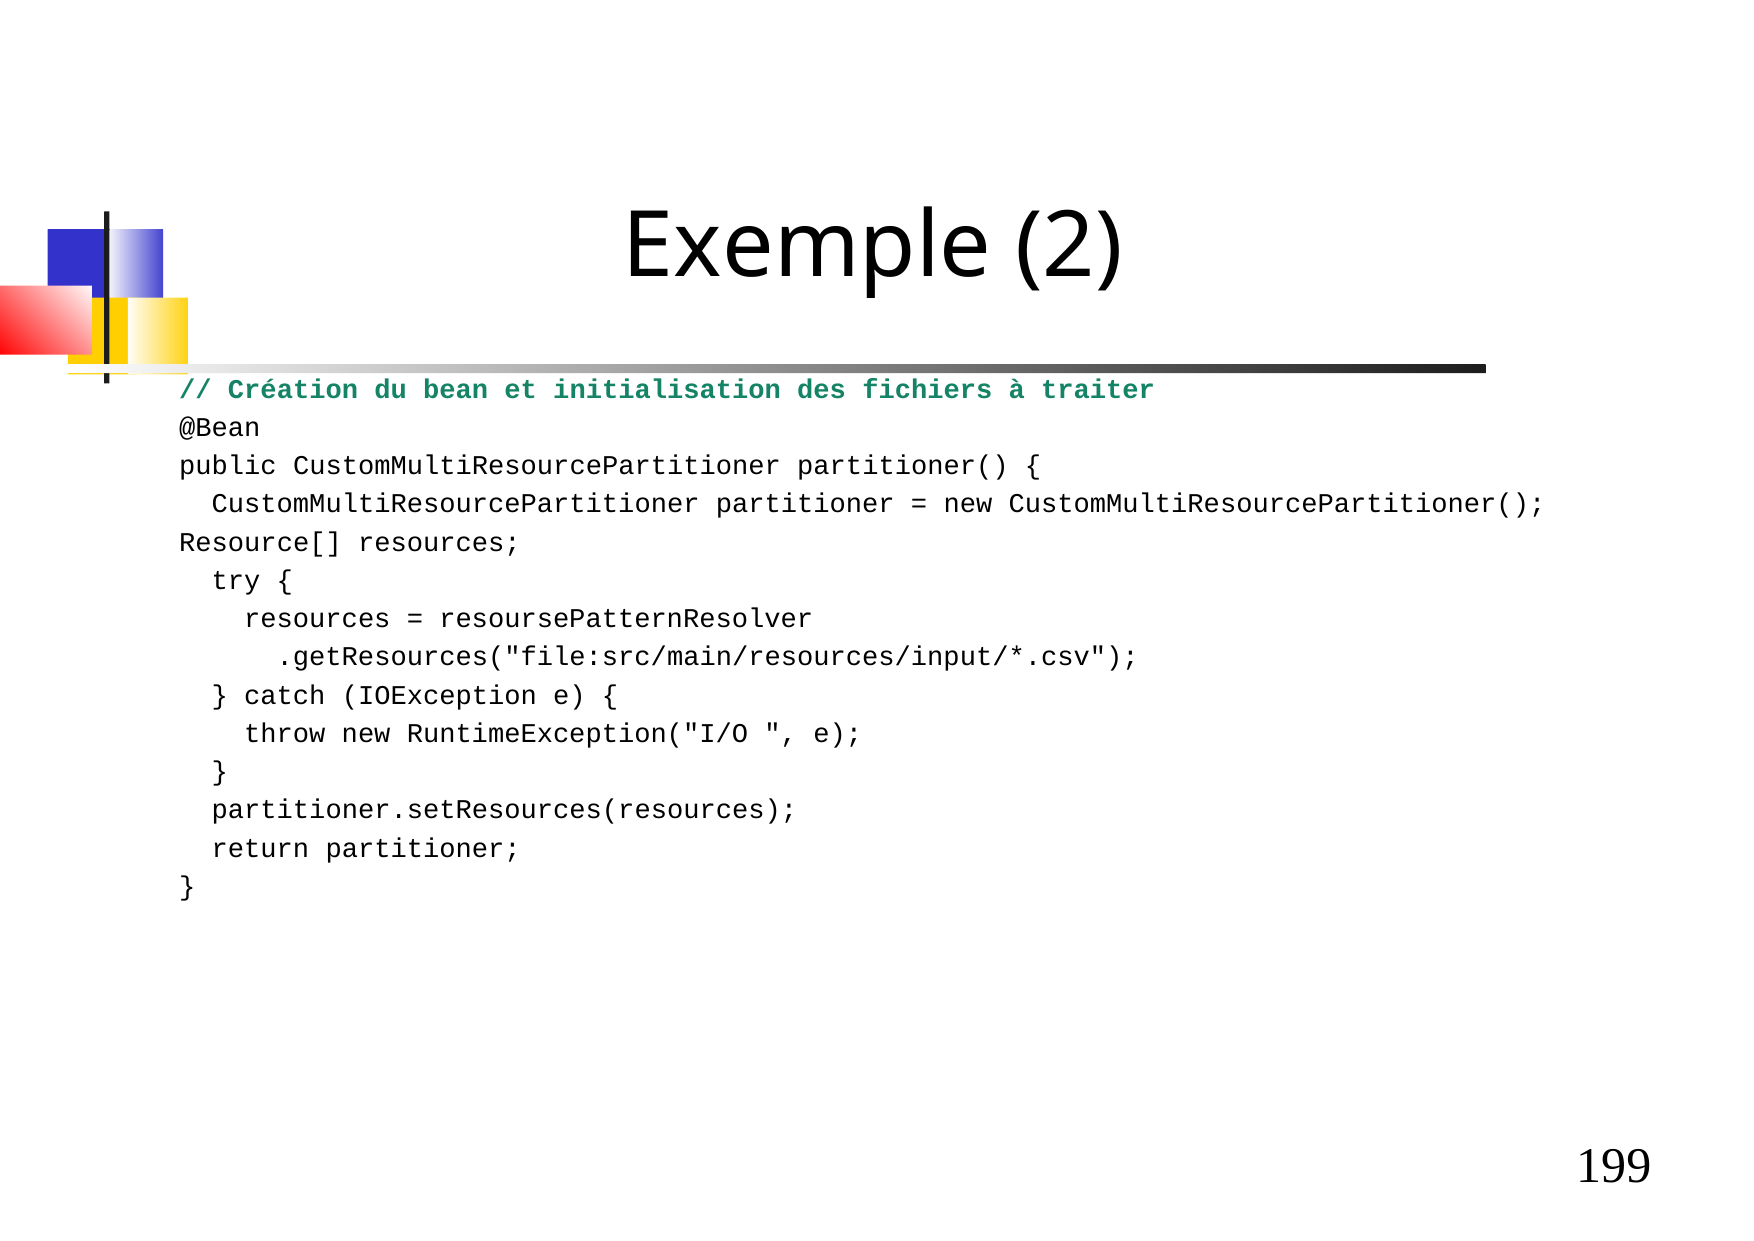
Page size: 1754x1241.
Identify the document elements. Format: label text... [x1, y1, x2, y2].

title Exemple (2) [179, 139, 1567, 351]
list // Création du bean et initialisation des fichiers à traiter @Bean public CustomMultiResourcePartitioner partitioner() { CustomMultiResourcePartitioner partitioner = new CustomMultiResourcePartitioner(); Resource[] resources; try { resources = resoursePatternResolver .getResources("file:src/main/resources/input/*.csv"); } catch (IOException e) { throw new RuntimeException("I/O ", e); } partitioner.setResources(resources); return partitioner; } [179, 371, 1567, 1091]
